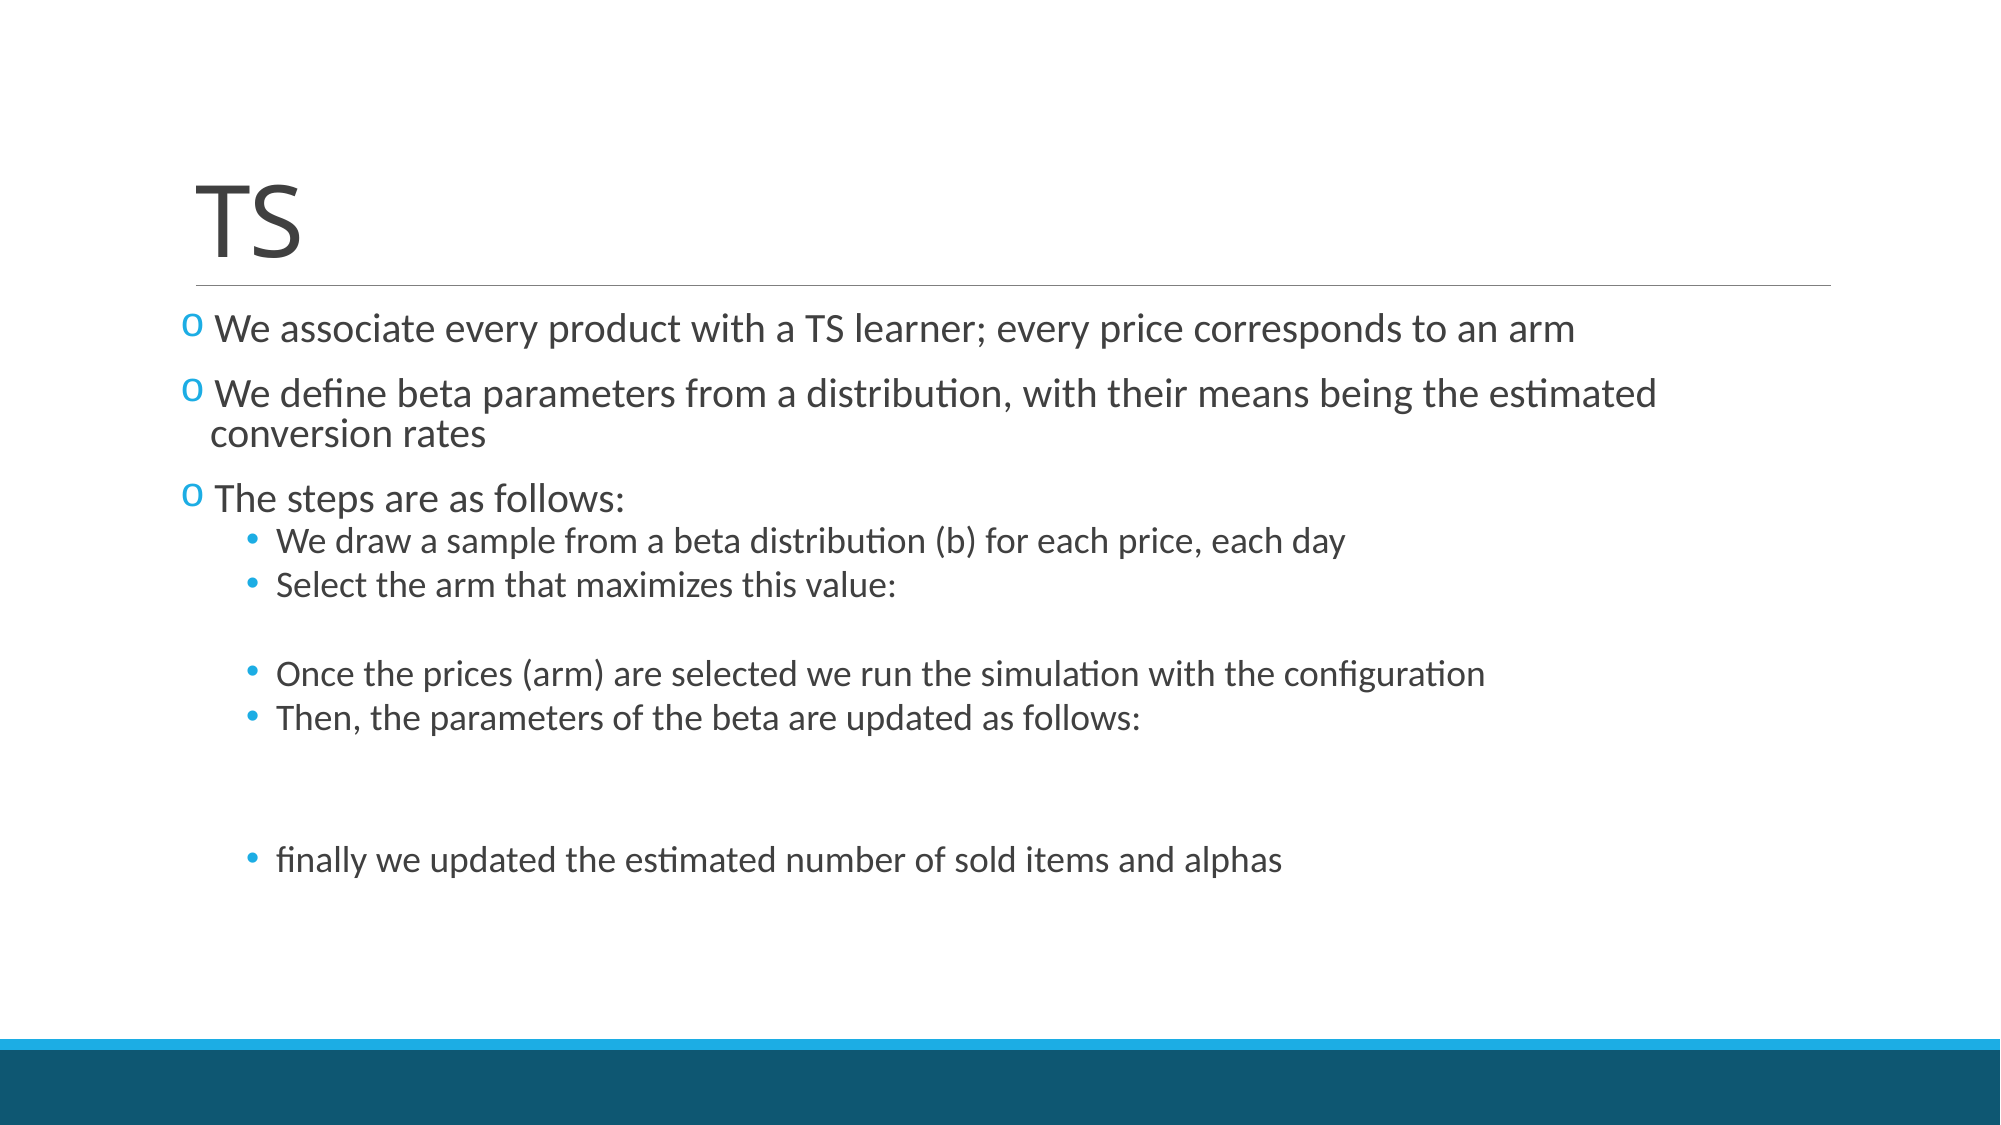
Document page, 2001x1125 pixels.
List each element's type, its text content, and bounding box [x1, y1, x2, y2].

title TS [180, 47, 1831, 286]
list We associate every product with a TS learner; every price corresponds to an arm We define beta parameters from a distribution, with their means being the estimated conversion rates The steps are as follows: We draw a sample from a beta distribution (b) for each price, each day Select the arm that maximizes this value: Once the prices (arm) are selected we run the simulation with the configuration Then, the parameters of the beta are updated as follows: finally we updated the estimated number of sold items and alphas [180, 302, 1831, 963]
